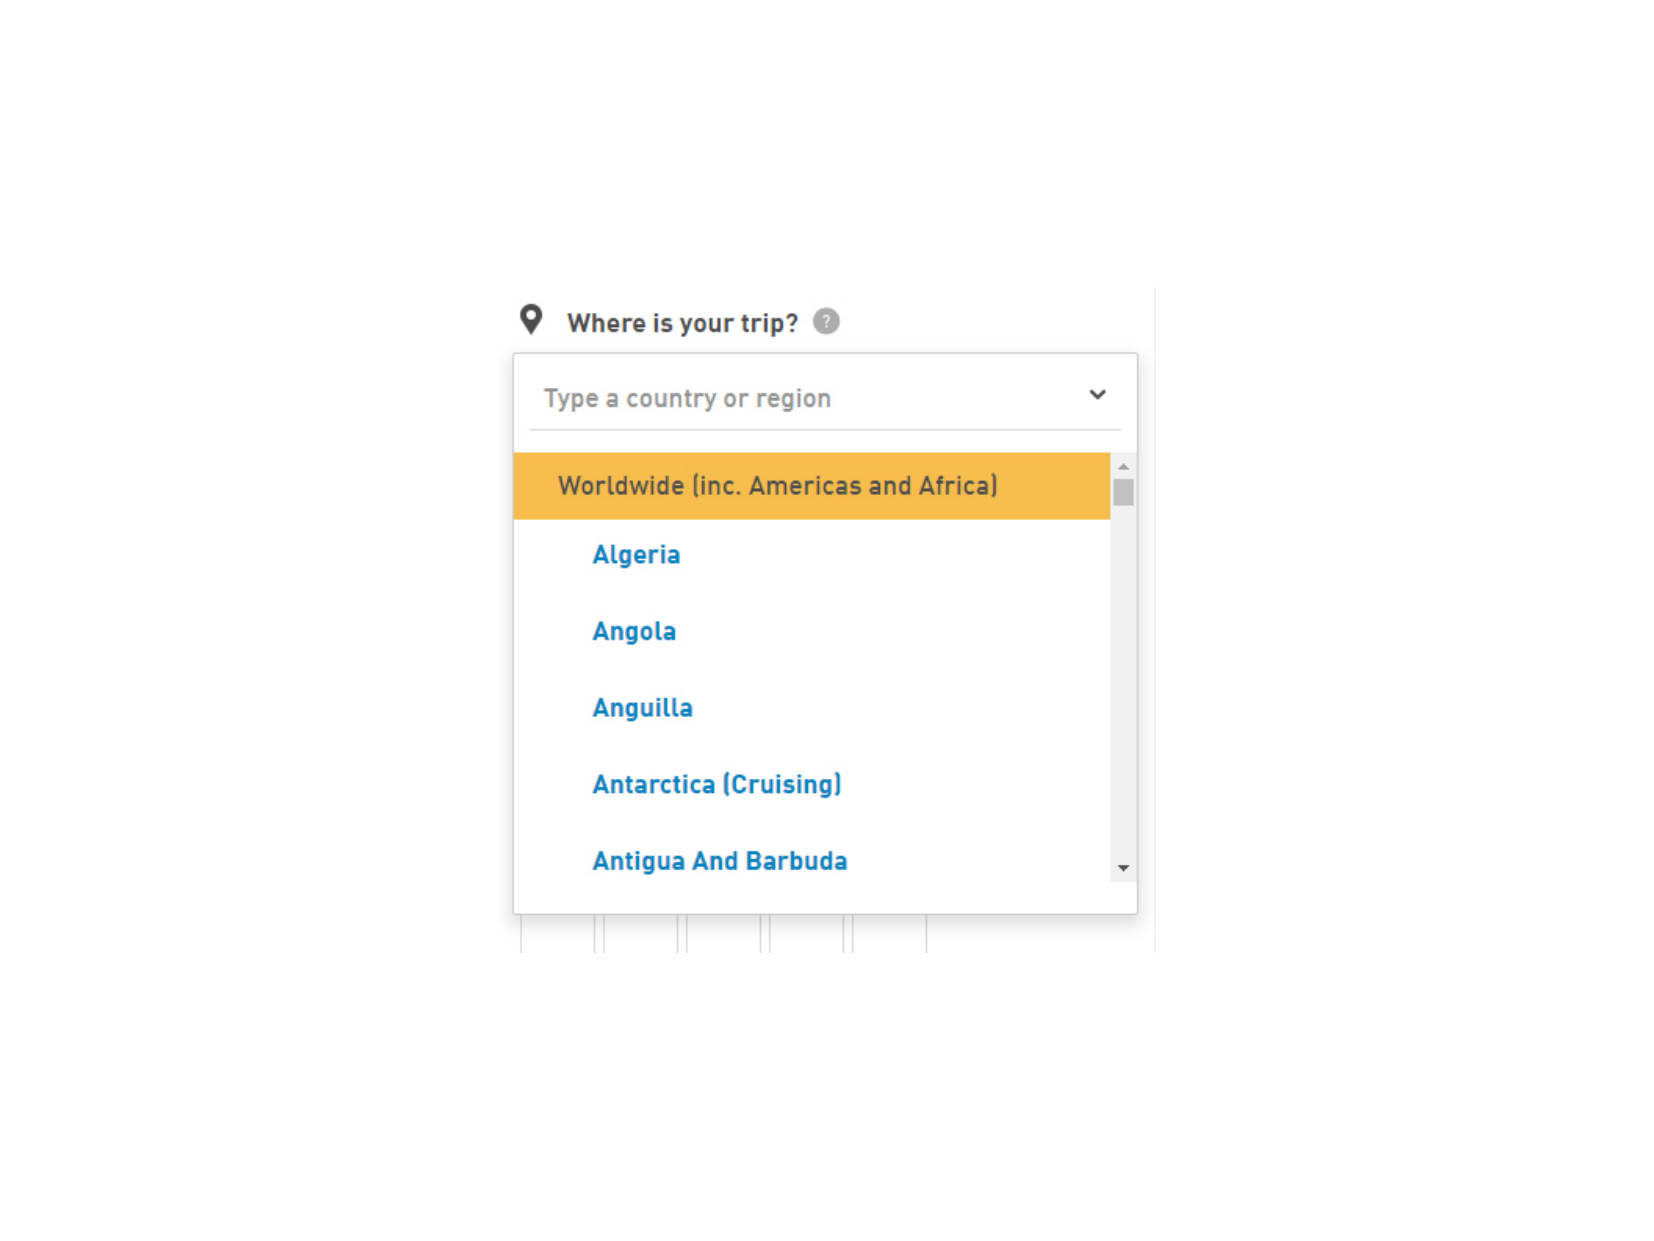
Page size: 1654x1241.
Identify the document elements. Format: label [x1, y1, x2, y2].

picture [497, 287, 1156, 953]
